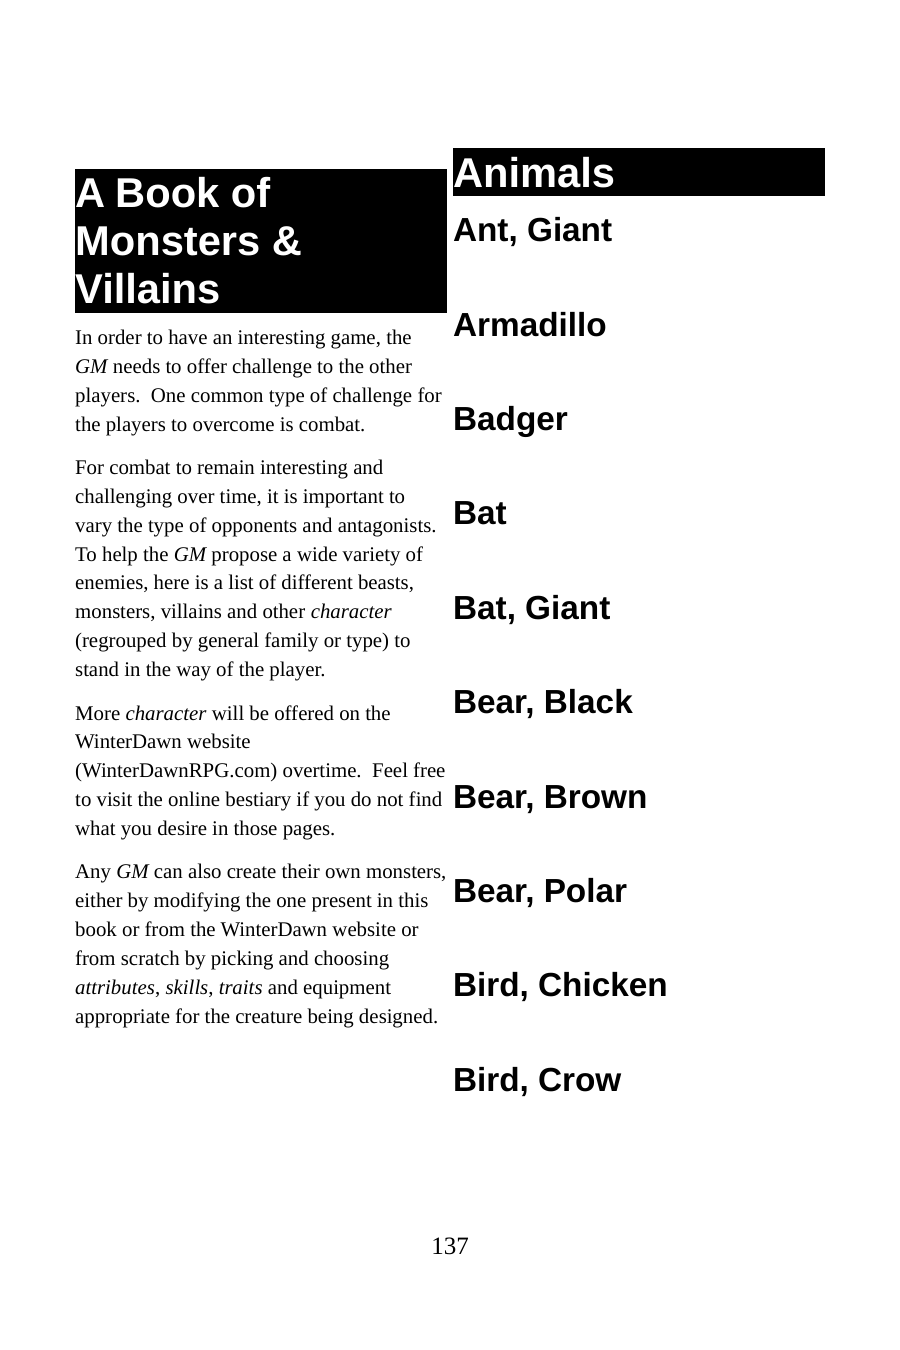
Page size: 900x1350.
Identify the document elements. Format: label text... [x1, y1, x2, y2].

subtitle Bird, Chicken [453, 966, 825, 1004]
subtitle Bear, Black [453, 682, 825, 721]
text Any GM can also create their own monsters, either by modifying the one present in this book or from the WinterDawn website or from scratch by picking and choosing attributes, skills, traits and equipment appropriate for the creature being designed. [75, 859, 447, 1028]
subtitle Bat, Giant [453, 588, 825, 626]
text More character will be offered on the WinterDawn website (WinterDawnRPG.com) overtime. Feel free to visit the online bestiary if you do not find what you desire in those pages. [75, 701, 447, 840]
text For combat to remain interesting and challenging over time, it is important to vary the type of opponents and antagonists. To help the GM propose a wide variety of enemies, here is a list of different beasts, monsters, villains and other character (regrouped by general family or type) to stand in the way of the player. [75, 455, 447, 681]
subtitle Armadillo [453, 305, 825, 343]
subtitle Bear, Polar [453, 871, 825, 909]
subtitle Badger [453, 399, 825, 438]
subtitle Bird, Crow [453, 1060, 825, 1098]
subtitle A Book of Monsters & Villains [75, 169, 447, 313]
subtitle Animals [453, 148, 825, 196]
subtitle Bat [453, 494, 825, 532]
subtitle Bear, Brown [453, 777, 825, 815]
text In order to have an interesting game, the GM needs to offer challenge to the other players. One common type of challenge for the players to overcome is combat. [75, 325, 447, 436]
subtitle Ant, Giant [453, 211, 825, 249]
